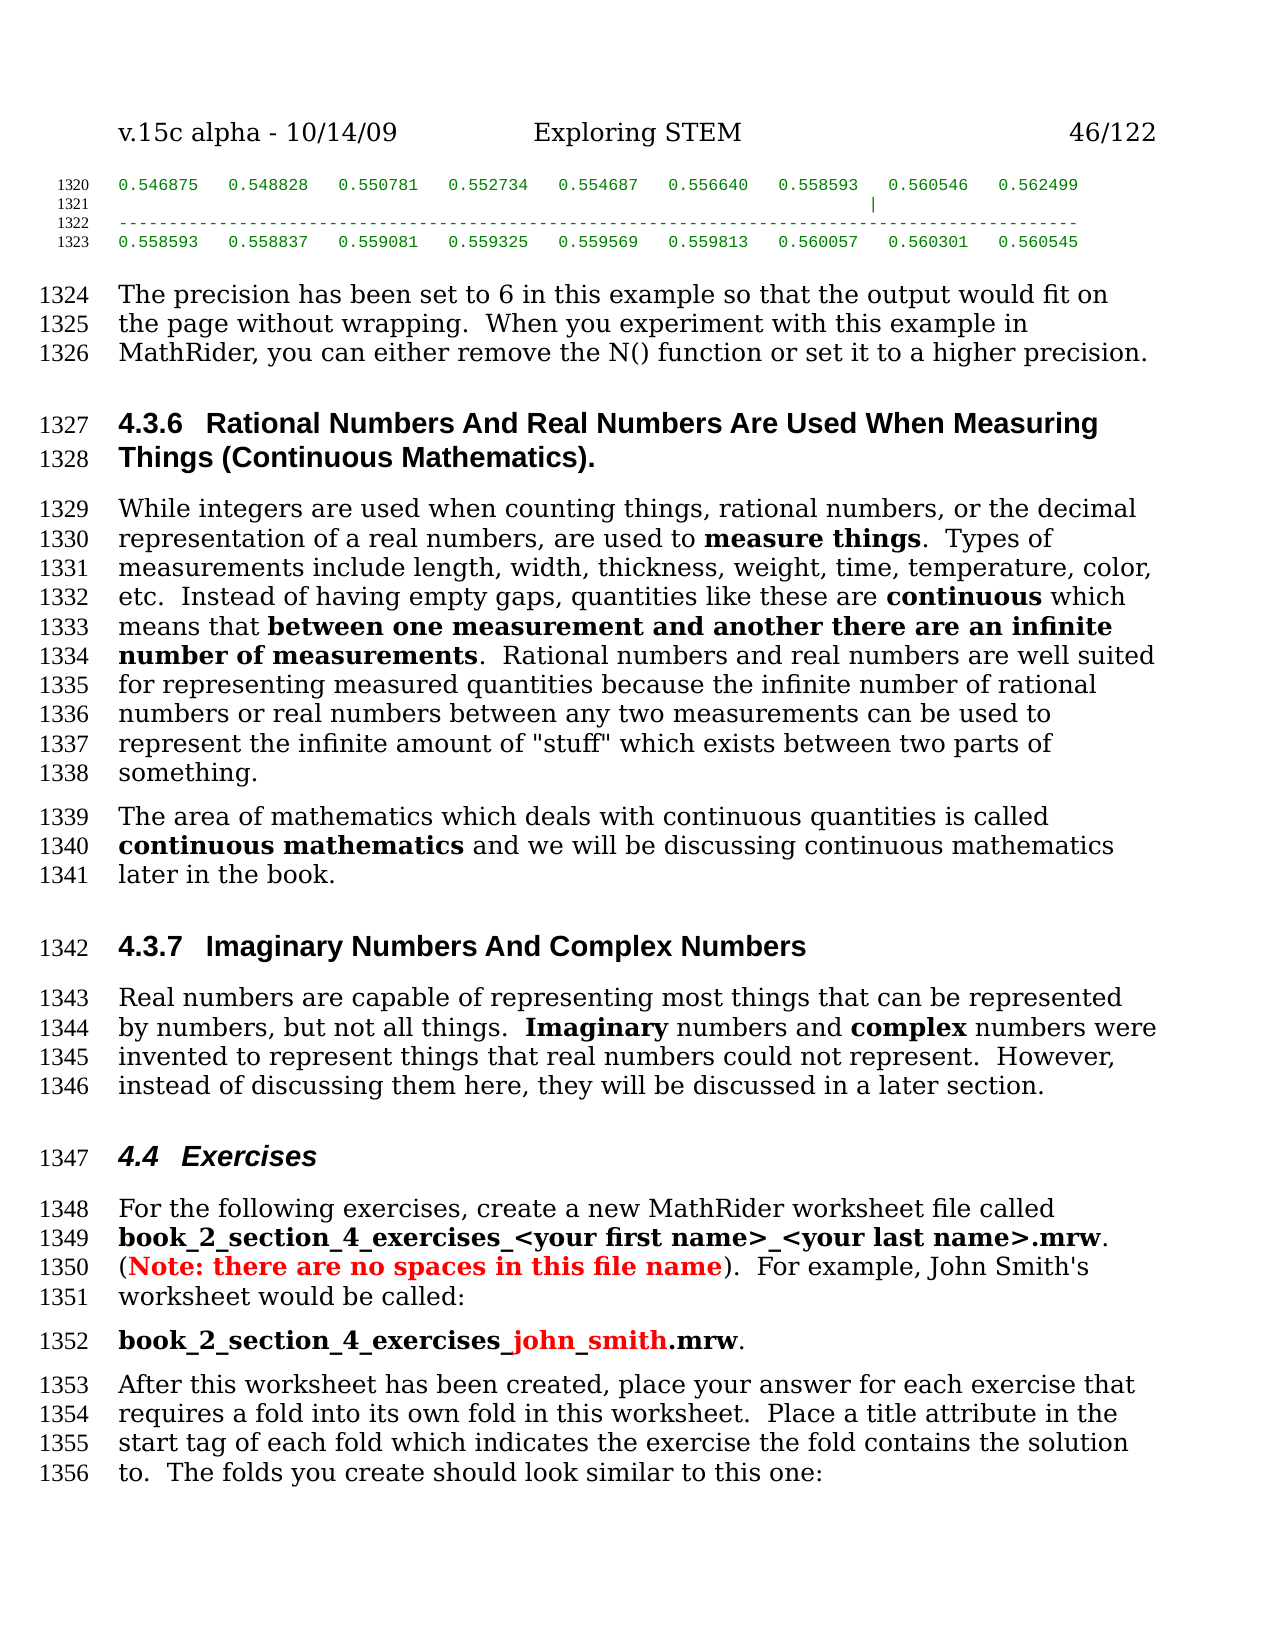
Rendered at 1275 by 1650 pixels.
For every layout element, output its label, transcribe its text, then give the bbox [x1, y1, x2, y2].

text 0.546875 0.548828 0.550781 0.552734 0.554687 0.556640 0.558593 0.560546 0.562499 [118, 177, 1157, 196]
text After this worksheet has been created, place your answer for each exercise that requires a fold into its own fold in this worksheet. Place a title attribute in the start tag of each fold which indicates the exercise the fold contains the solution to. The folds you create should look similar to this one: [118, 1370, 1157, 1487]
text While integers are used when counting things, rational numbers, or the decimal representation of a real numbers, are used to measure things. Types of measurements include length, width, thickness, weight, time, temperature, color, etc. Instead of having empty gaps, quantities like these are continuous which means that between one measurement and another there are an infinite number of measurements. Rational numbers and real numbers are well suited for representing measured quantities because the infinite number of rational numbers or real numbers between any two measurements can be used to represent the infinite amount of "stuff" which exists between two parts of something. [118, 494, 1157, 787]
subtitle Rational Numbers And Real Numbers Are Used When Measuring Things (Continuous Mathematics). [118, 407, 1157, 474]
text ------------------------------------------------------------------------------------------------ [118, 214, 1157, 233]
text 0.558593 0.558837 0.559081 0.559325 0.559569 0.559813 0.560057 0.560301 0.560545 [118, 233, 1157, 252]
text For the following exercises, create a new MathRider worksheet file called book_2_section_4_exercises_<your first name>_<your last name>.mrw. (Note: there are no spaces in this file name). For example, John Smith's worksheet would be called: [118, 1194, 1157, 1311]
text The precision has been set to 6 in this example so that the output would fit on the page without wrapping. When you experiment with this example in MathRider, you can either remove the N() function or set it to a higher precision. [118, 280, 1157, 367]
text The area of mathematics which deals with continuous quantities is called continuous mathematics and we will be discussing continuous mathematics later in the book. [118, 802, 1157, 890]
text Real numbers are capable of representing most things that can be represented by numbers, but not all things. Imaginary numbers and complex numbers were invented to represent things that real numbers could not represent. However, instead of discussing them here, they will be discussed in a later section. [118, 983, 1157, 1100]
subtitle Imaginary Numbers And Complex Numbers [118, 929, 1157, 962]
text | [118, 196, 1157, 214]
text book_2_section_4_exercises_john_smith.mrw. [118, 1326, 1157, 1355]
subtitle Exercises [118, 1139, 1157, 1173]
